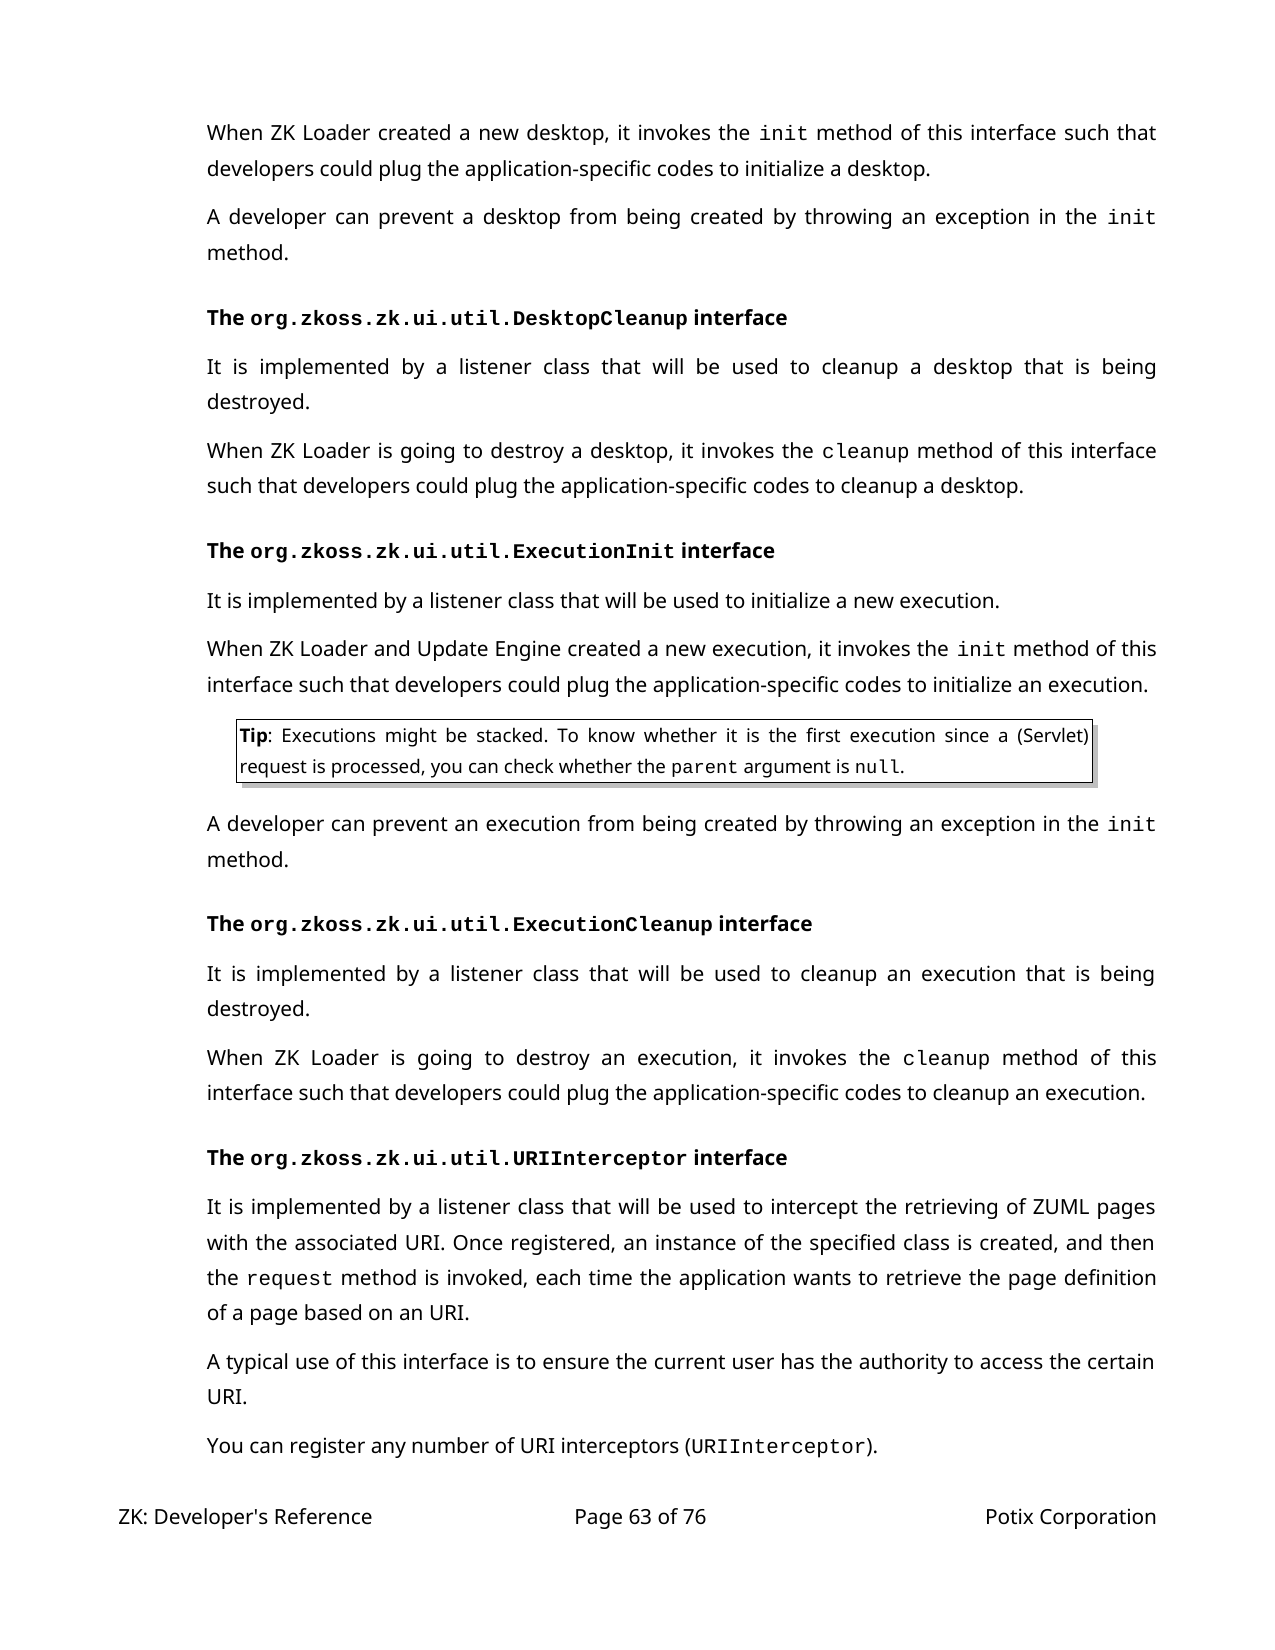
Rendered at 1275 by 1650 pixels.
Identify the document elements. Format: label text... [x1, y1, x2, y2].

subtitle The org.zkoss.zk.ui.util.ExecutionCleanup interface [207, 909, 1157, 938]
text When ZK Loader is going to destroy an execution, it invokes the cleanup method of this interface such that developers could plug the application-specific codes to cleanup an execution. [207, 1043, 1157, 1107]
text It is implemented by a listener class that will be used to intercept the retrieving of ZUML pages with the associated URI. Once registered, an instance of the specified class is created, and then the request method is invoked, each time the application wants to retrieve the page definition of a page based on an URI. [207, 1192, 1157, 1327]
subtitle The org.zkoss.zk.ui.util.DesktopCleanup interface [207, 303, 1157, 331]
text It is implemented by a listener class that will be used to initialize a new execution. [207, 586, 1157, 614]
text When ZK Loader is going to destroy a desktop, it invokes the cleanup method of this interface such that developers could plug the application-specific codes to cleanup a desktop. [207, 436, 1157, 500]
text A typical use of this interface is to ensure the current user has the authority to access the certain URI. [207, 1347, 1157, 1411]
text It is implemented by a listener class that will be used to cleanup a desktop that is being destroyed. [207, 352, 1157, 416]
subtitle The org.zkoss.zk.ui.util.ExecutionInit interface [207, 537, 1157, 565]
text A developer can prevent an execution from being created by throwing an exception in the init method. [207, 809, 1157, 873]
text It is implemented by a listener class that will be used to cleanup an execution that is being destroyed. [207, 959, 1157, 1022]
text A developer can prevent a desktop from being created by throwing an exception in the init method. [207, 202, 1157, 266]
text You can register any number of URI interceptors (URIInterceptor). [207, 1431, 1157, 1460]
subtitle The org.zkoss.zk.ui.util.URIInterceptor interface [207, 1143, 1157, 1172]
text When ZK Loader and Update Engine created a new execution, it invokes the init method of this interface such that developers could plug the application-specific codes to initialize an execution. [207, 634, 1157, 698]
text When ZK Loader created a new desktop, it invokes the init method of this interface such that developers could plug the application-specific codes to initialize a desktop. [207, 118, 1157, 182]
text Tip: Executions might be stacked. To know whether it is the first execution since a (Servlet) request is processed, you can check whether the parent argument is null. [237, 720, 1092, 782]
